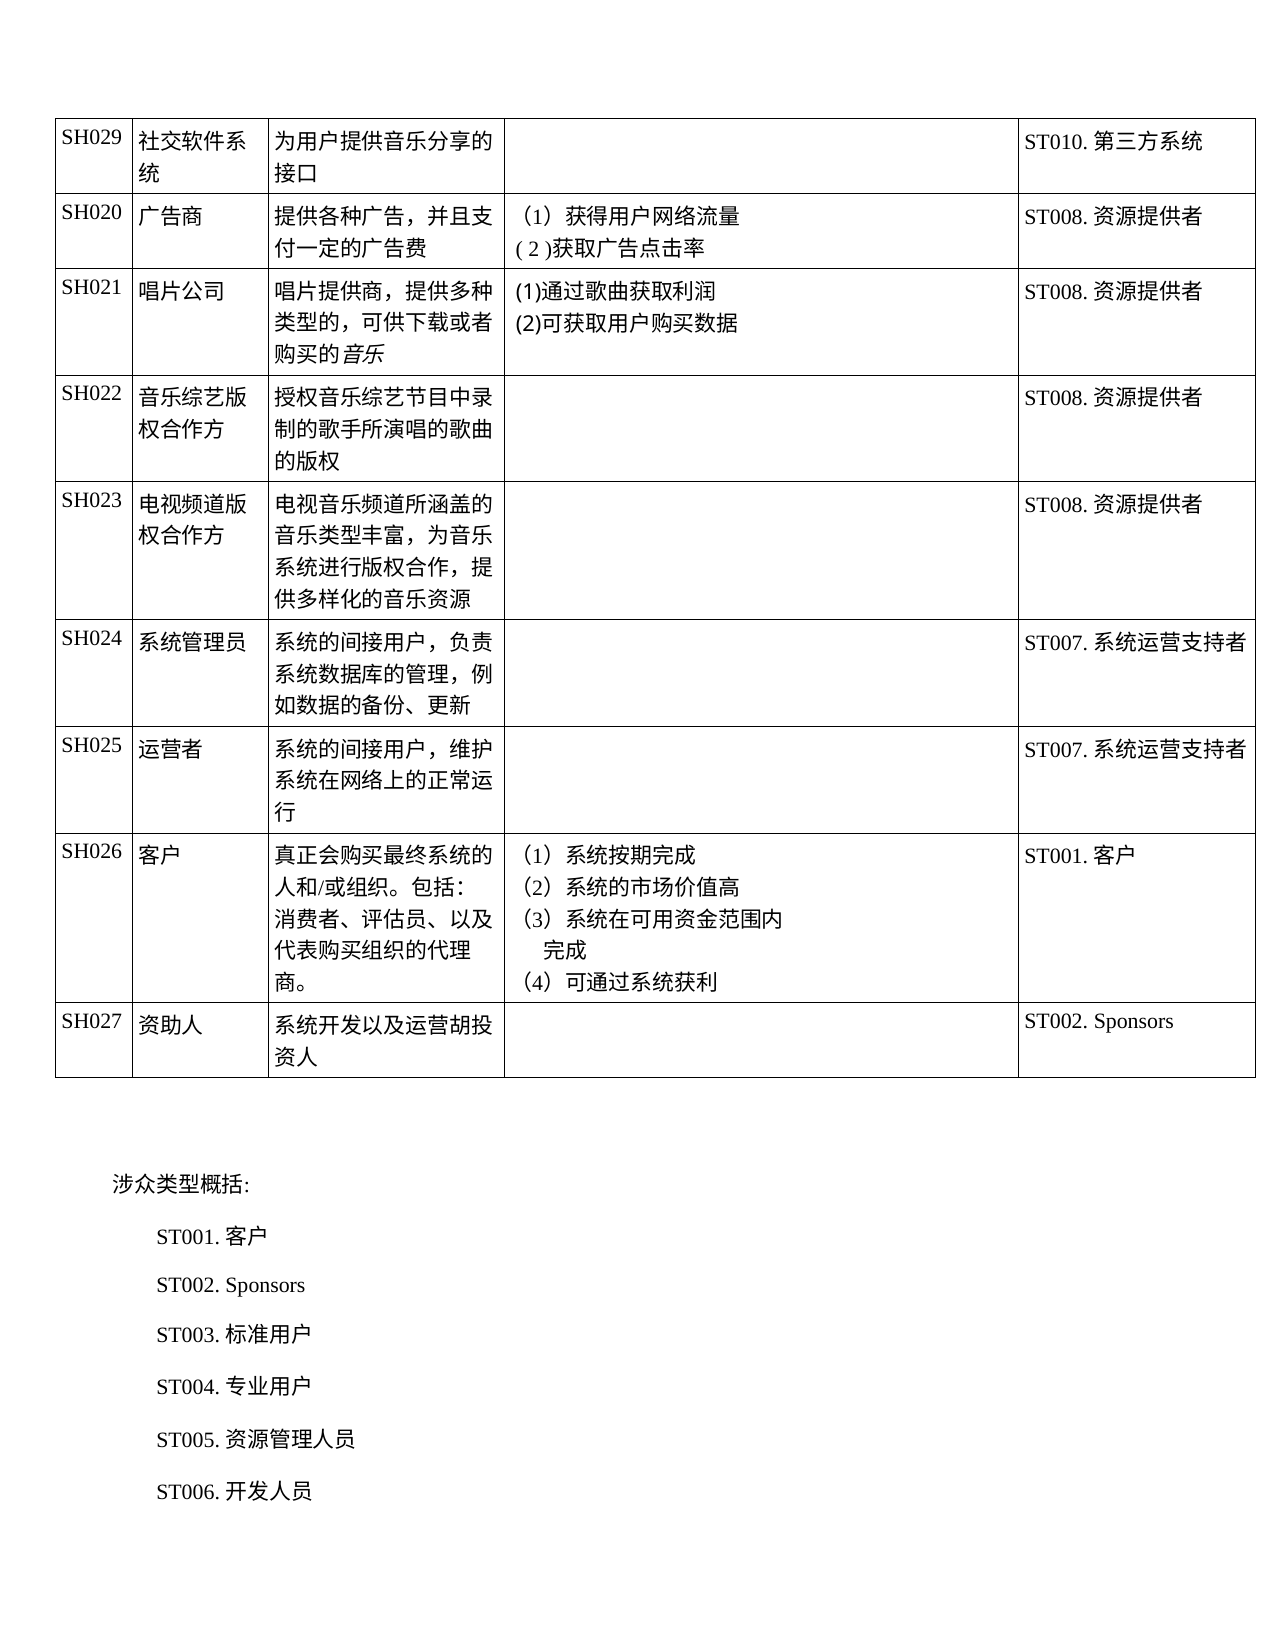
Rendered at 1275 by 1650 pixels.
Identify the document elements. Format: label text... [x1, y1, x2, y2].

text ST002. Sponsors [112, 1272, 1156, 1297]
table_cell ST008. 资源提供者 [1019, 194, 1255, 268]
table_cell SH023 [56, 482, 132, 619]
table_cell [505, 482, 1018, 619]
table_cell [505, 620, 1018, 726]
table_cell SH029 [56, 119, 132, 193]
table_cell [505, 1003, 1018, 1077]
table_cell 社交软件系统 [133, 119, 268, 193]
text ST001. 客户 [112, 1219, 1156, 1251]
table_cell SH027 [56, 1003, 132, 1077]
table_cell 系统的间接用户，负责系统数据库的管理，例如数据的备份、更新 [269, 620, 504, 726]
table_cell （1）系统按期完成 （2）系统的市场价值高 （3）系统在可用资金范围内 完成 （4）可通过系统获利 [505, 834, 1018, 1002]
table_cell （1）获得用户网络流量 ( 2 )获取广告点击率 [505, 194, 1018, 268]
table_cell 唱片公司 [133, 269, 268, 374]
table_cell 资助人 [133, 1003, 268, 1077]
table_cell (1)通过歌曲获取利润 (2)可获取用户购买数据 [505, 269, 1018, 374]
table_cell SH025 [56, 727, 132, 832]
table_cell 系统管理员 [133, 620, 268, 726]
table_cell 广告商 [133, 194, 268, 268]
table_cell SH021 [56, 269, 132, 374]
table_cell ST001. 客户 [1019, 834, 1255, 1002]
table_cell 运营者 [133, 727, 268, 832]
table_cell ST008. 资源提供者 [1019, 269, 1255, 374]
table_cell ST002. Sponsors [1019, 1003, 1255, 1077]
table_cell 提供各种广告，并且支付一定的广告费 [269, 194, 504, 268]
table_cell ST007. 系统运营支持者 [1019, 727, 1255, 832]
text ST003. 标准用户 [112, 1317, 1156, 1348]
table_cell [505, 727, 1018, 832]
table_cell [505, 119, 1018, 193]
table_cell ST010. 第三方系统 [1019, 119, 1255, 193]
text 涉众类型概括: [112, 1167, 1156, 1198]
table_cell ST008. 资源提供者 [1019, 376, 1255, 481]
table_cell SH022 [56, 376, 132, 481]
table_cell 电视音乐频道所涵盖的音乐类型丰富，为音乐系统进行版权合作，提供多样化的音乐资源 [269, 482, 504, 619]
table_cell 音乐综艺版权合作方 [133, 376, 268, 481]
table_cell 系统的间接用户，维护系统在网络上的正常运行 [269, 727, 504, 832]
text ST004. 专业用户 [112, 1369, 1156, 1401]
table_cell 真正会购买最终系统的人和/或组织。包括：消费者、评估员、以及代表购买组织的代理商。 [269, 834, 504, 1002]
text ST005. 资源管理人员 [112, 1422, 1156, 1453]
table_cell 客户 [133, 834, 268, 1002]
table_cell 系统开发以及运营胡投资人 [269, 1003, 504, 1077]
table_cell 电视频道版权合作方 [133, 482, 268, 619]
table_cell 授权音乐综艺节目中录制的歌手所演唱的歌曲的版权 [269, 376, 504, 481]
text ST006. 开发人员 [112, 1474, 1156, 1506]
table_cell SH024 [56, 620, 132, 726]
table_cell SH026 [56, 834, 132, 1002]
table_cell 唱片提供商，提供多种类型的，可供下载或者购买的音乐 [269, 269, 504, 374]
table_cell ST008. 资源提供者 [1019, 482, 1255, 619]
table_cell [505, 376, 1018, 481]
table_cell SH020 [56, 194, 132, 268]
table_cell ST007. 系统运营支持者 [1019, 620, 1255, 726]
table_cell 为用户提供音乐分享的接口 [269, 119, 504, 193]
